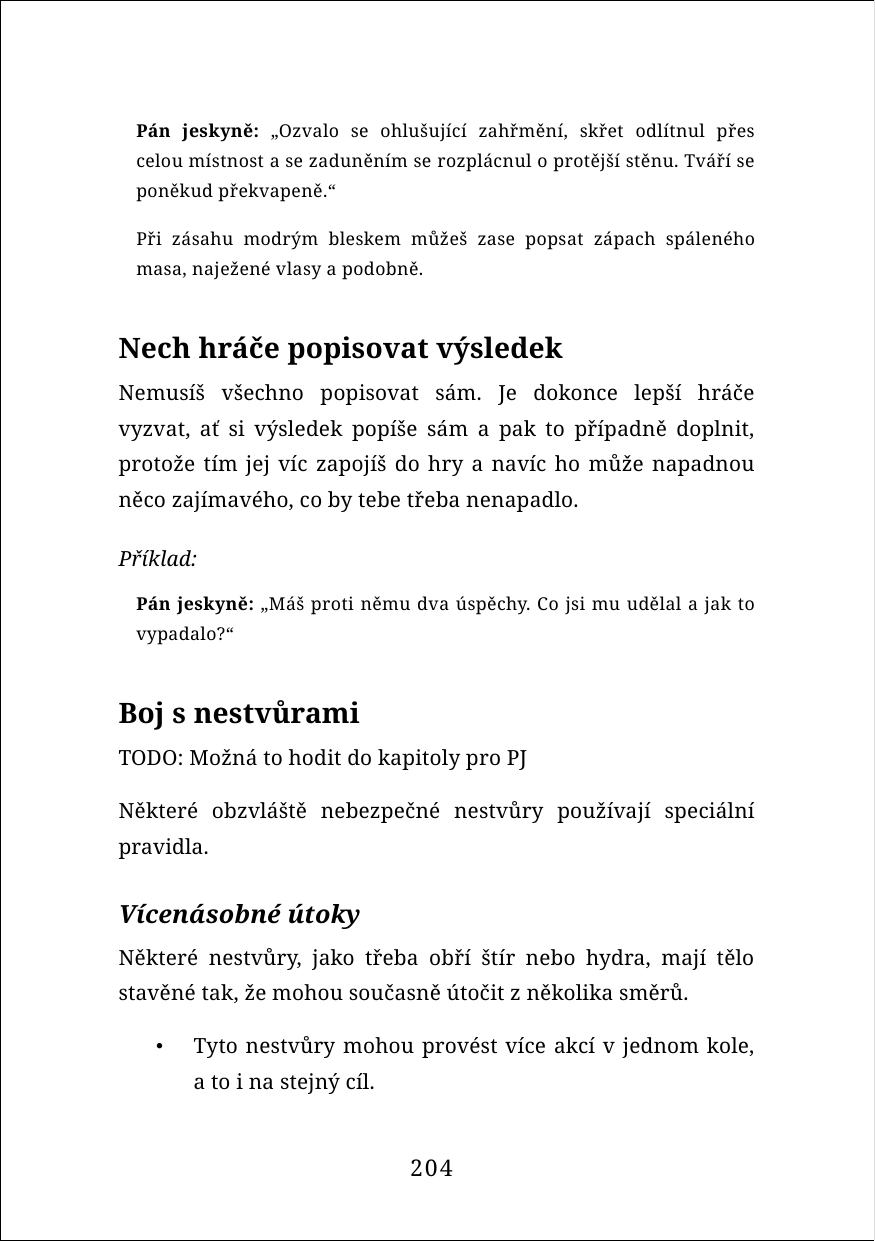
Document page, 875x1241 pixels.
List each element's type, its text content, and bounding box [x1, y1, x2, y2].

subtitle Boj s nestvůrami [118, 693, 756, 732]
subtitle Vícenásobné útoky [118, 897, 756, 931]
text Některé obzvláště nebezpečné nestvůry používají speciální pravidla. [118, 797, 756, 861]
text Pán jeskyně: „Máš proti němu dva úspěchy. Co jsi mu udělal a jak to vypadalo?“ [136, 591, 756, 646]
text TODO: Možná to hodit do kapitoly pro PJ [118, 743, 756, 772]
text Při zásahu modrým bleskem můžeš zase popsat zápach spáleného masa, naježené vlasy a podobně. [136, 227, 756, 281]
text Pán jeskyně: „Ozvalo se ohlušující zahřmění, skřet odlítnul přes celou místnost a se zaduněním se rozplácnul o protější stěnu. Tváří se poněkud překvapeně.“ [136, 118, 756, 203]
text Příklad: [118, 544, 756, 573]
text Nemusíš všechno popisovat sám. Je dokonce lepší hráče vyzvat, ať si výsledek popíše sám a pak to případně doplnit, protože tím jej víc zapojíš do hry a navíc ho může napadnou něco zajímavého, co by tebe třeba nenapadlo. [118, 378, 756, 513]
text Některé nestvůry, jako třeba obří štír nebo hydra, mají tělo stavěné tak, že mohou současně útočit z několika směrů. [118, 943, 756, 1007]
subtitle Nech hráče popisovat výsledek [118, 328, 756, 367]
list Tyto nestvůry mohou provést více akcí v jednom kole, a to i na stejný cíl. [156, 1032, 756, 1096]
